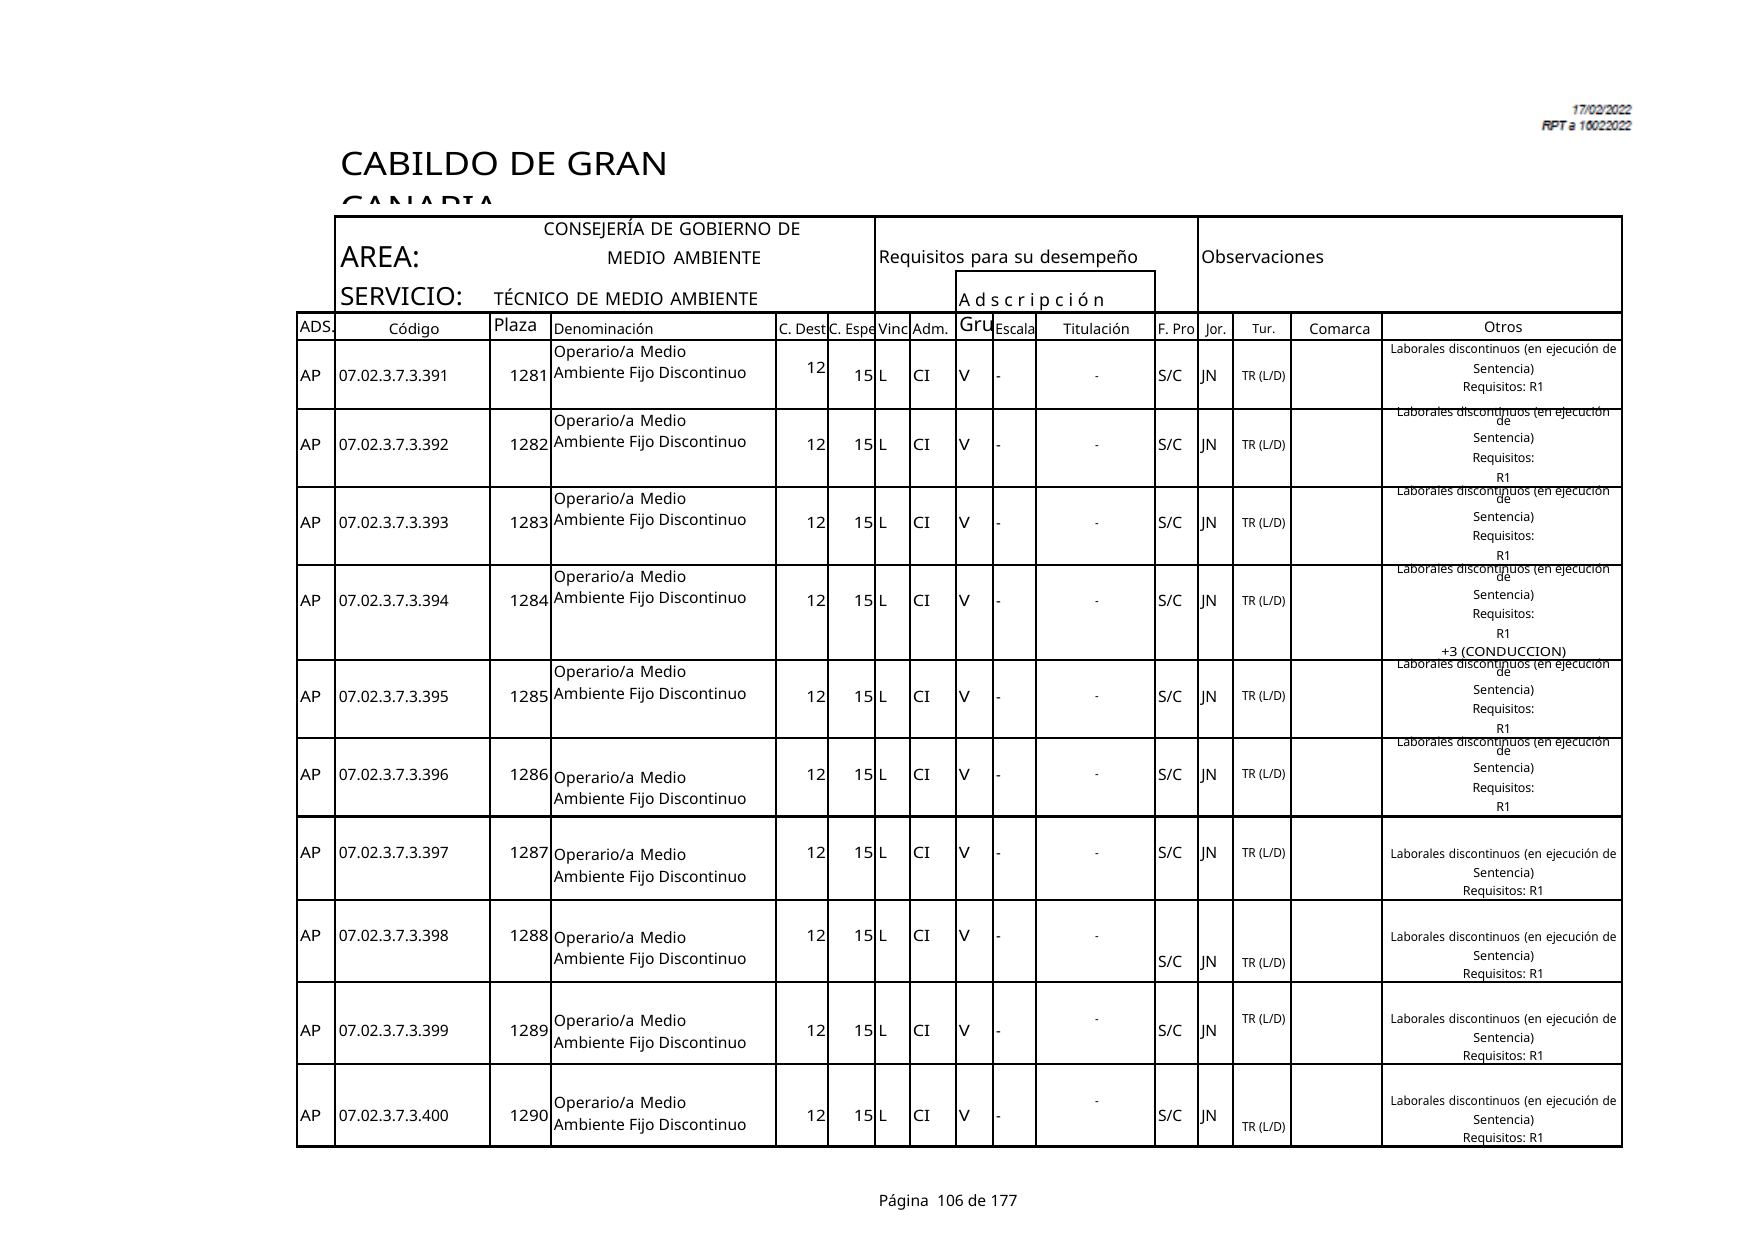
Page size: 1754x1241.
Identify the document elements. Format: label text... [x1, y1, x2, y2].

table_cell L [876, 901, 909, 981]
table_cell V [957, 341, 992, 408]
table_cell Adm. [911, 314, 955, 338]
table_cell AP [298, 341, 334, 408]
table_cell L [876, 818, 909, 898]
table_cell JN [1199, 488, 1232, 564]
table_cell TR (L/D) [1234, 901, 1290, 981]
table_cell S/C [1156, 901, 1197, 981]
table_cell 15 [829, 488, 874, 564]
table_cell JN [1199, 739, 1232, 815]
table_cell L [876, 566, 909, 659]
table_cell [1292, 410, 1381, 486]
table_cell AP [298, 410, 334, 486]
table_cell TR (L/D) [1234, 983, 1290, 1063]
table_cell - [1037, 983, 1154, 1063]
table_cell V [957, 488, 992, 564]
table_cell Operario/a Medio Ambiente Fijo Discontinuo [552, 901, 775, 981]
table_cell - [994, 739, 1035, 815]
table_cell [1292, 1065, 1381, 1145]
table_cell CI [911, 488, 955, 564]
table_cell 12 [777, 983, 827, 1063]
table_cell V [957, 818, 992, 898]
table_cell 07.02.3.7.3.399 [336, 983, 489, 1063]
table_cell S/C [1156, 410, 1197, 486]
table_cell TR (L/D) [1234, 410, 1290, 486]
table_cell S/C [1156, 661, 1197, 737]
table_cell JN [1199, 410, 1232, 486]
table_cell L [876, 341, 909, 408]
table_cell CI [911, 901, 955, 981]
table_cell V [957, 739, 992, 815]
table_cell 15 [829, 983, 874, 1063]
table_cell JN [1199, 983, 1232, 1063]
table_cell L [876, 488, 909, 564]
table_header Observaciones [1199, 218, 1621, 311]
table_cell AP [298, 661, 334, 737]
table_cell 07.02.3.7.3.393 [336, 488, 489, 564]
table_header CONSEJERÍA DE GOBIERNO DE AREA: MEDIO AMBIENTE SERVICIO: TÉCNICO DE MEDIO AMBIENTE [336, 218, 874, 311]
table_cell 12 [777, 341, 827, 408]
table_cell 15 [829, 341, 874, 408]
table_cell S/C [1156, 1065, 1197, 1145]
table_cell - [994, 818, 1035, 898]
table_cell L [876, 661, 909, 737]
table_cell Laborales discontinuos (en ejecución de Sentencia) Requisitos: R1 [1383, 410, 1621, 486]
table_cell S/C [1156, 566, 1197, 659]
table_cell Operario/a Medio Ambiente Fijo Discontinuo [552, 341, 775, 408]
table_cell V [957, 983, 992, 1063]
table_cell AP [298, 739, 334, 815]
table_cell Plaza [491, 314, 550, 338]
table_cell 15 [829, 661, 874, 737]
table_cell V [957, 566, 992, 659]
table_cell L [876, 739, 909, 815]
table_cell AP [298, 818, 334, 898]
table_cell - [994, 488, 1035, 564]
table_cell TR (L/D) [1234, 661, 1290, 737]
table_cell AP [298, 1065, 334, 1145]
table_cell 1287 [491, 818, 550, 898]
table_cell 1281 [491, 341, 550, 408]
table_cell CI [911, 661, 955, 737]
table_cell L [876, 983, 909, 1063]
table_cell Titulación [1037, 314, 1154, 338]
table_cell 1286 [491, 739, 550, 815]
table_cell 1289 [491, 983, 550, 1063]
table_cell TR (L/D) [1234, 341, 1290, 408]
table_cell - [994, 341, 1035, 408]
table_cell 07.02.3.7.3.392 [336, 410, 489, 486]
table_cell 12 [777, 410, 827, 486]
table_cell 07.02.3.7.3.391 [336, 341, 489, 408]
table_cell Laborales discontinuos (en ejecución de Sentencia) Requisitos: R1 +3 (CONDUCCION) [1383, 566, 1621, 659]
table_cell S/C [1156, 739, 1197, 815]
table_cell JN [1199, 566, 1232, 659]
table_cell 15 [829, 818, 874, 898]
table_cell [1292, 566, 1381, 659]
table_cell Otros [1383, 314, 1621, 338]
table_cell 12 [777, 661, 827, 737]
table_cell JN [1199, 818, 1232, 898]
table_cell [1292, 661, 1381, 737]
table_cell V [957, 410, 992, 486]
table_cell Operario/a Medio Ambiente Fijo Discontinuo [552, 983, 775, 1063]
table_cell 1290 [491, 1065, 550, 1145]
table_cell 12 [777, 739, 827, 815]
table_cell Laborales discontinuos (en ejecución de Sentencia) Requisitos: R1 [1383, 901, 1621, 981]
table_cell JN [1199, 901, 1232, 981]
table_cell 07.02.3.7.3.400 [336, 1065, 489, 1145]
table_cell Comarca [1292, 314, 1381, 338]
table_cell Tur. [1234, 314, 1290, 338]
table_cell Laborales discontinuos (en ejecución de Sentencia) Requisitos: R1 [1383, 818, 1621, 898]
table_cell 12 [777, 818, 827, 898]
table_cell Denominación [552, 314, 775, 338]
table_cell L [876, 1065, 909, 1145]
table_cell CI [911, 1065, 955, 1145]
table_cell 07.02.3.7.3.395 [336, 661, 489, 737]
table_cell CI [911, 818, 955, 898]
table_cell 12 [777, 488, 827, 564]
table_cell - [1037, 410, 1154, 486]
table_cell F. Pro [1156, 314, 1197, 338]
table_cell Jor. [1199, 314, 1232, 338]
table_cell - [994, 1065, 1035, 1145]
table_cell JN [1199, 661, 1232, 737]
table_cell - [1037, 739, 1154, 815]
table_cell - [994, 661, 1035, 737]
table_cell [1292, 901, 1381, 981]
table_cell S/C [1156, 488, 1197, 564]
table_cell - [994, 983, 1035, 1063]
table_cell Operario/a Medio Ambiente Fijo Discontinuo [552, 1065, 775, 1145]
table_cell S/C [1156, 818, 1197, 898]
table_cell 1284 [491, 566, 550, 659]
table_cell Laborales discontinuos (en ejecución de Sentencia) Requisitos: R1 [1383, 739, 1621, 815]
table_cell - [994, 410, 1035, 486]
table_cell TR (L/D) [1234, 1065, 1290, 1145]
table_cell S/C [1156, 983, 1197, 1063]
table_cell 12 [777, 1065, 827, 1145]
table_cell 12 [777, 901, 827, 981]
table_cell [1292, 818, 1381, 898]
table_cell A d s c r i p c i ó n [957, 272, 1154, 311]
table_cell 12 [777, 566, 827, 659]
table_cell Vinc [876, 314, 909, 338]
table_cell TR (L/D) [1234, 818, 1290, 898]
table_cell 15 [829, 410, 874, 486]
table_cell - [1037, 488, 1154, 564]
table_cell - [1037, 818, 1154, 898]
table_cell 07.02.3.7.3.396 [336, 739, 489, 815]
table_cell - [1037, 901, 1154, 981]
table_cell C. Espe [829, 314, 874, 338]
table_cell CI [911, 566, 955, 659]
table_cell [1292, 341, 1381, 408]
table_cell 1283 [491, 488, 550, 564]
table_cell CI [911, 410, 955, 486]
table_header Requisitos para su desempeño [876, 218, 1197, 270]
table_cell 15 [829, 1065, 874, 1145]
table_cell - [1037, 661, 1154, 737]
table_cell 07.02.3.7.3.397 [336, 818, 489, 898]
table_cell Operario/a Medio Ambiente Fijo Discontinuo [552, 410, 775, 486]
table_cell TR (L/D) [1234, 566, 1290, 659]
table_cell CI [911, 739, 955, 815]
table_cell Operario/a Medio Ambiente Fijo Discontinuo [552, 488, 775, 564]
table_cell Operario/a Medio Ambiente Fijo Discontinuo [552, 661, 775, 737]
table_header [297, 215, 334, 311]
table_cell 1288 [491, 901, 550, 981]
table_cell V [957, 1065, 992, 1145]
table_cell Operario/a Medio Ambiente Fijo Discontinuo [552, 739, 775, 815]
table_cell C. Dest. [777, 314, 827, 338]
table_cell Gru [957, 314, 992, 338]
table_cell [1156, 270, 1197, 311]
table_cell 15 [829, 739, 874, 815]
table_cell Laborales discontinuos (en ejecución de Sentencia) Requisitos: R1 [1383, 488, 1621, 564]
table_cell JN [1199, 1065, 1232, 1145]
table_cell - [1037, 341, 1154, 408]
table_cell TR (L/D) [1234, 739, 1290, 815]
table_cell AP [298, 983, 334, 1063]
table_cell [876, 270, 955, 311]
table_cell - [1037, 566, 1154, 659]
table_cell JN [1199, 341, 1232, 408]
table_cell V [957, 901, 992, 981]
table_cell 15 [829, 566, 874, 659]
table_cell [1292, 488, 1381, 564]
table_cell CI [911, 983, 955, 1063]
table_cell ADS. [298, 314, 334, 338]
table_cell Código [336, 314, 489, 338]
picture [1540, 94, 1637, 140]
table_cell - [994, 901, 1035, 981]
table_cell 1282 [491, 410, 550, 486]
table_cell AP [298, 901, 334, 981]
table_cell Escala [994, 314, 1035, 338]
table_cell [1292, 739, 1381, 815]
table_cell 07.02.3.7.3.398 [336, 901, 489, 981]
table_cell - [994, 566, 1035, 659]
table_cell Laborales discontinuos (en ejecución de Sentencia) Requisitos: R1 [1383, 983, 1621, 1063]
table_cell - [1037, 1065, 1154, 1145]
table_cell V [957, 661, 992, 737]
table_cell L [876, 410, 909, 486]
table_cell 1285 [491, 661, 550, 737]
table_cell CI [911, 341, 955, 408]
table_cell Laborales discontinuos (en ejecución de Sentencia) Requisitos: R1 [1383, 341, 1621, 408]
table_cell Operario/a Medio Ambiente Fijo Discontinuo [552, 818, 775, 898]
table_cell 07.02.3.7.3.394 [336, 566, 489, 659]
table_cell Operario/a Medio Ambiente Fijo Discontinuo [552, 566, 775, 659]
table_cell 15 [829, 901, 874, 981]
table_cell TR (L/D) [1234, 488, 1290, 564]
table_cell Laborales discontinuos (en ejecución de Sentencia) Requisitos: R1 [1383, 661, 1621, 737]
table_cell AP [298, 488, 334, 564]
table_cell Laborales discontinuos (en ejecución de Sentencia) Requisitos: R1 [1383, 1065, 1621, 1145]
table_cell AP [298, 566, 334, 659]
table_cell [1292, 983, 1381, 1063]
table_cell S/C [1156, 341, 1197, 408]
